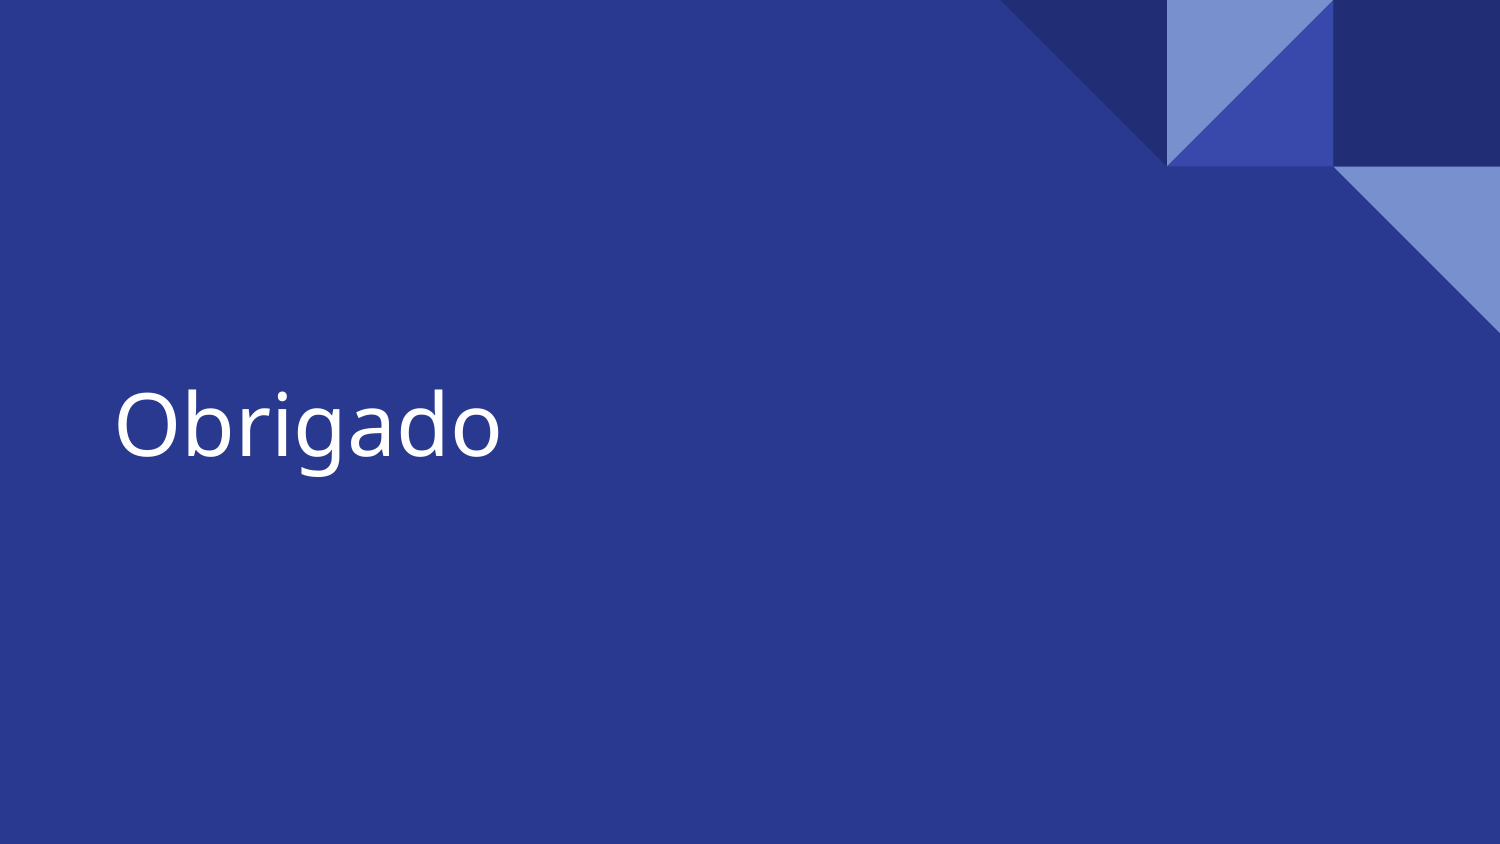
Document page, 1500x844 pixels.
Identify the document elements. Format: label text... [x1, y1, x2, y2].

title Obrigado [98, 353, 1447, 491]
